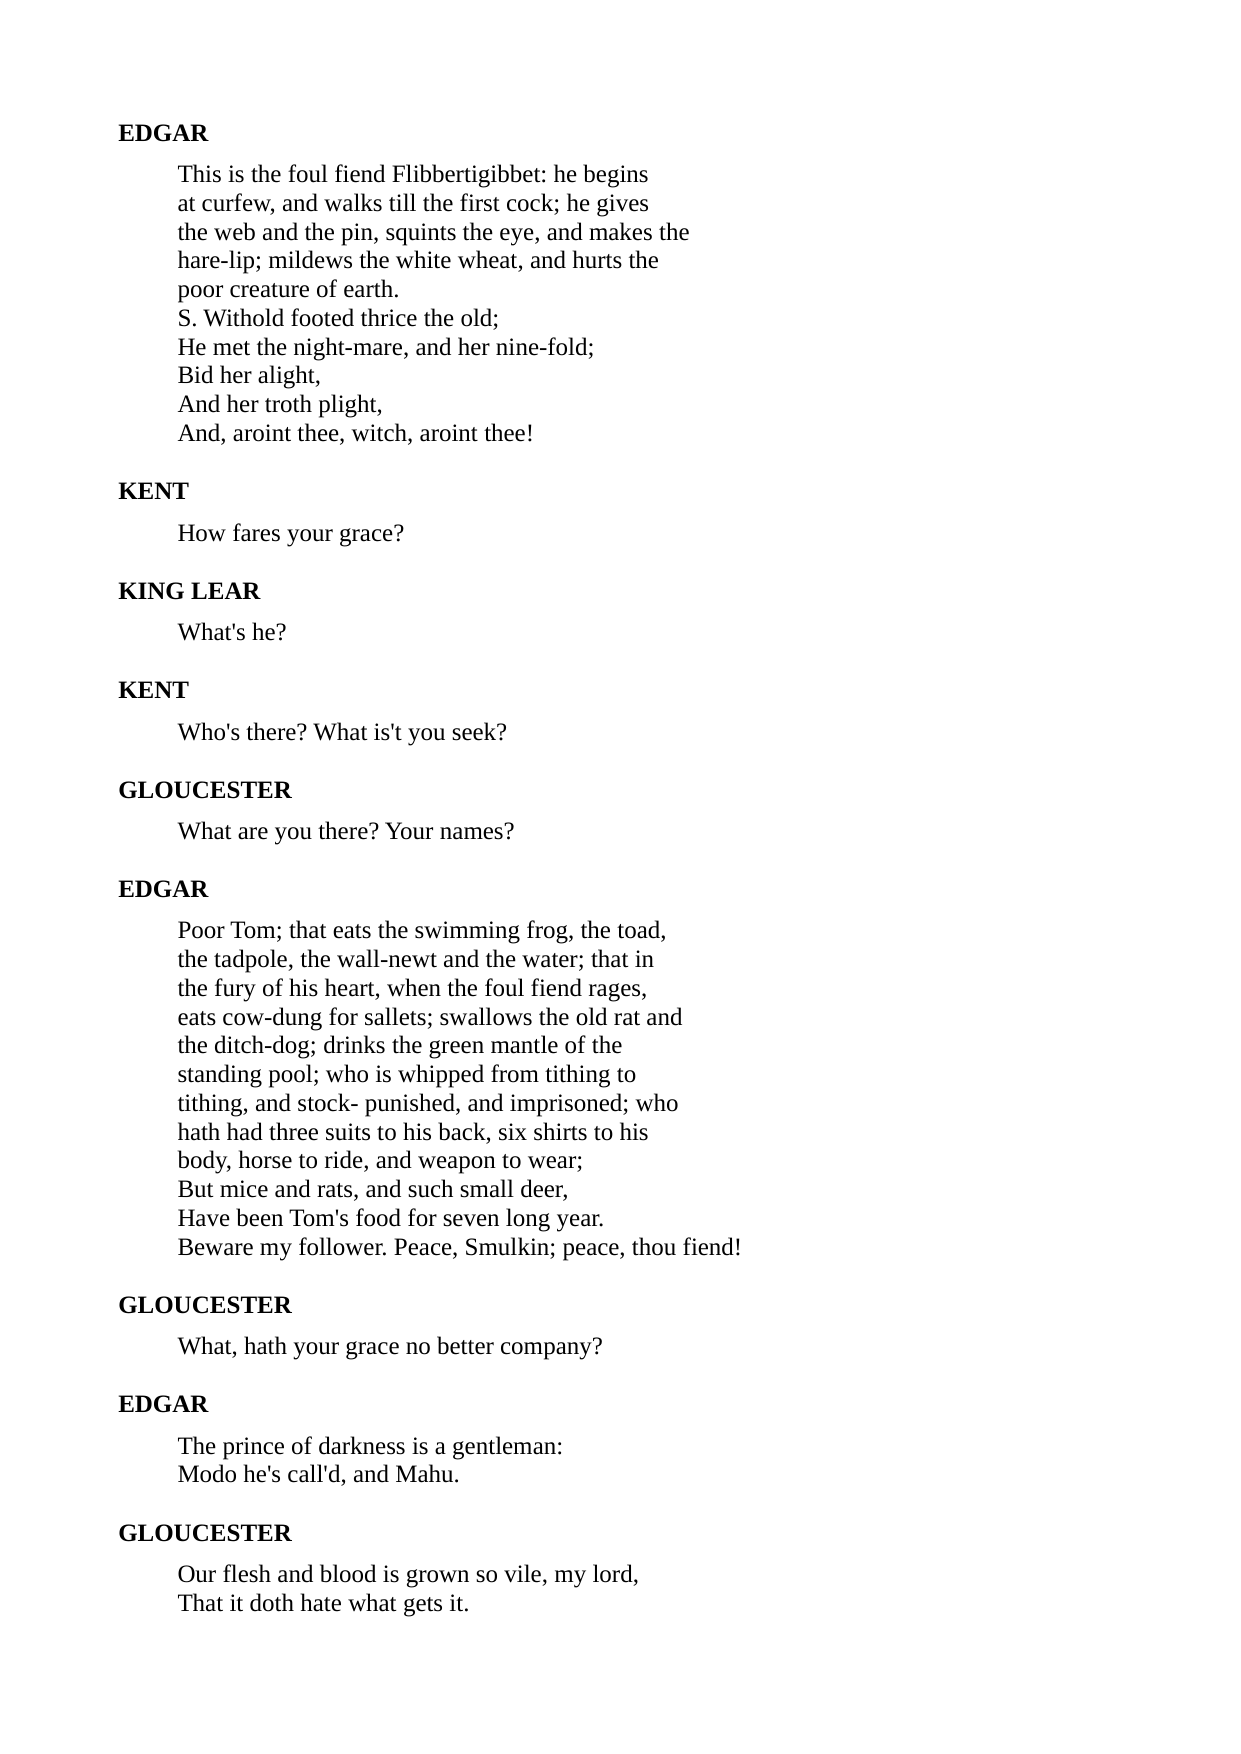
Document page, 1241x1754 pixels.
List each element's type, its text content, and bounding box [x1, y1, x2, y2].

text EDGAR [118, 874, 1122, 903]
text KENT [118, 476, 1122, 505]
text How fares your grace? [177, 518, 1063, 546]
text Poor Tom; that eats the swimming frog, the toad, the tadpole, the wall-newt and the water; that in the fury of his heart, when the foul fiend rages, eats cow-dung for sallets; swallows the old rat and the ditch-dog; drinks the green mantle of the standing pool; who is whipped from tithing to tithing, and stock- punished, and imprisoned; who hath had three suits to his back, six shirts to his body, horse to ride, and weapon to wear; But mice and rats, and such small deer, Have been Tom's food for seven long year. Beware my follower. Peace, Smulkin; peace, thou fiend! [177, 916, 1063, 1261]
text GLOUCESTER [118, 1518, 1122, 1546]
text KENT [118, 675, 1122, 704]
text This is the foul fiend Flibbertigibbet: he begins at curfew, and walks till the first cock; he gives the web and the pin, squints the eye, and makes the hare-lip; mildews the white wheat, and hurts the poor creature of earth. S. Withold footed thrice the old; He met the night-mare, and her nine-fold; Bid her alight, And her troth plight, And, aroint thee, witch, aroint thee! [177, 159, 1063, 447]
text GLOUCESTER [118, 1290, 1122, 1319]
text Who's there? What is't you seek? [177, 717, 1063, 745]
text EDGAR [118, 1389, 1122, 1418]
text GLOUCESTER [118, 775, 1122, 803]
text EDGAR [118, 118, 1122, 147]
text KING LEAR [118, 576, 1122, 604]
text What, hath your grace no better company? [177, 1331, 1063, 1360]
text Our flesh and blood is grown so vile, my lord, That it doth hate what gets it. [177, 1559, 1063, 1616]
text What's he? [177, 617, 1063, 646]
text What are you there? Your names? [177, 816, 1063, 845]
text The prince of darkness is a gentleman: Modo he's call'd, and Mahu. [177, 1431, 1063, 1488]
